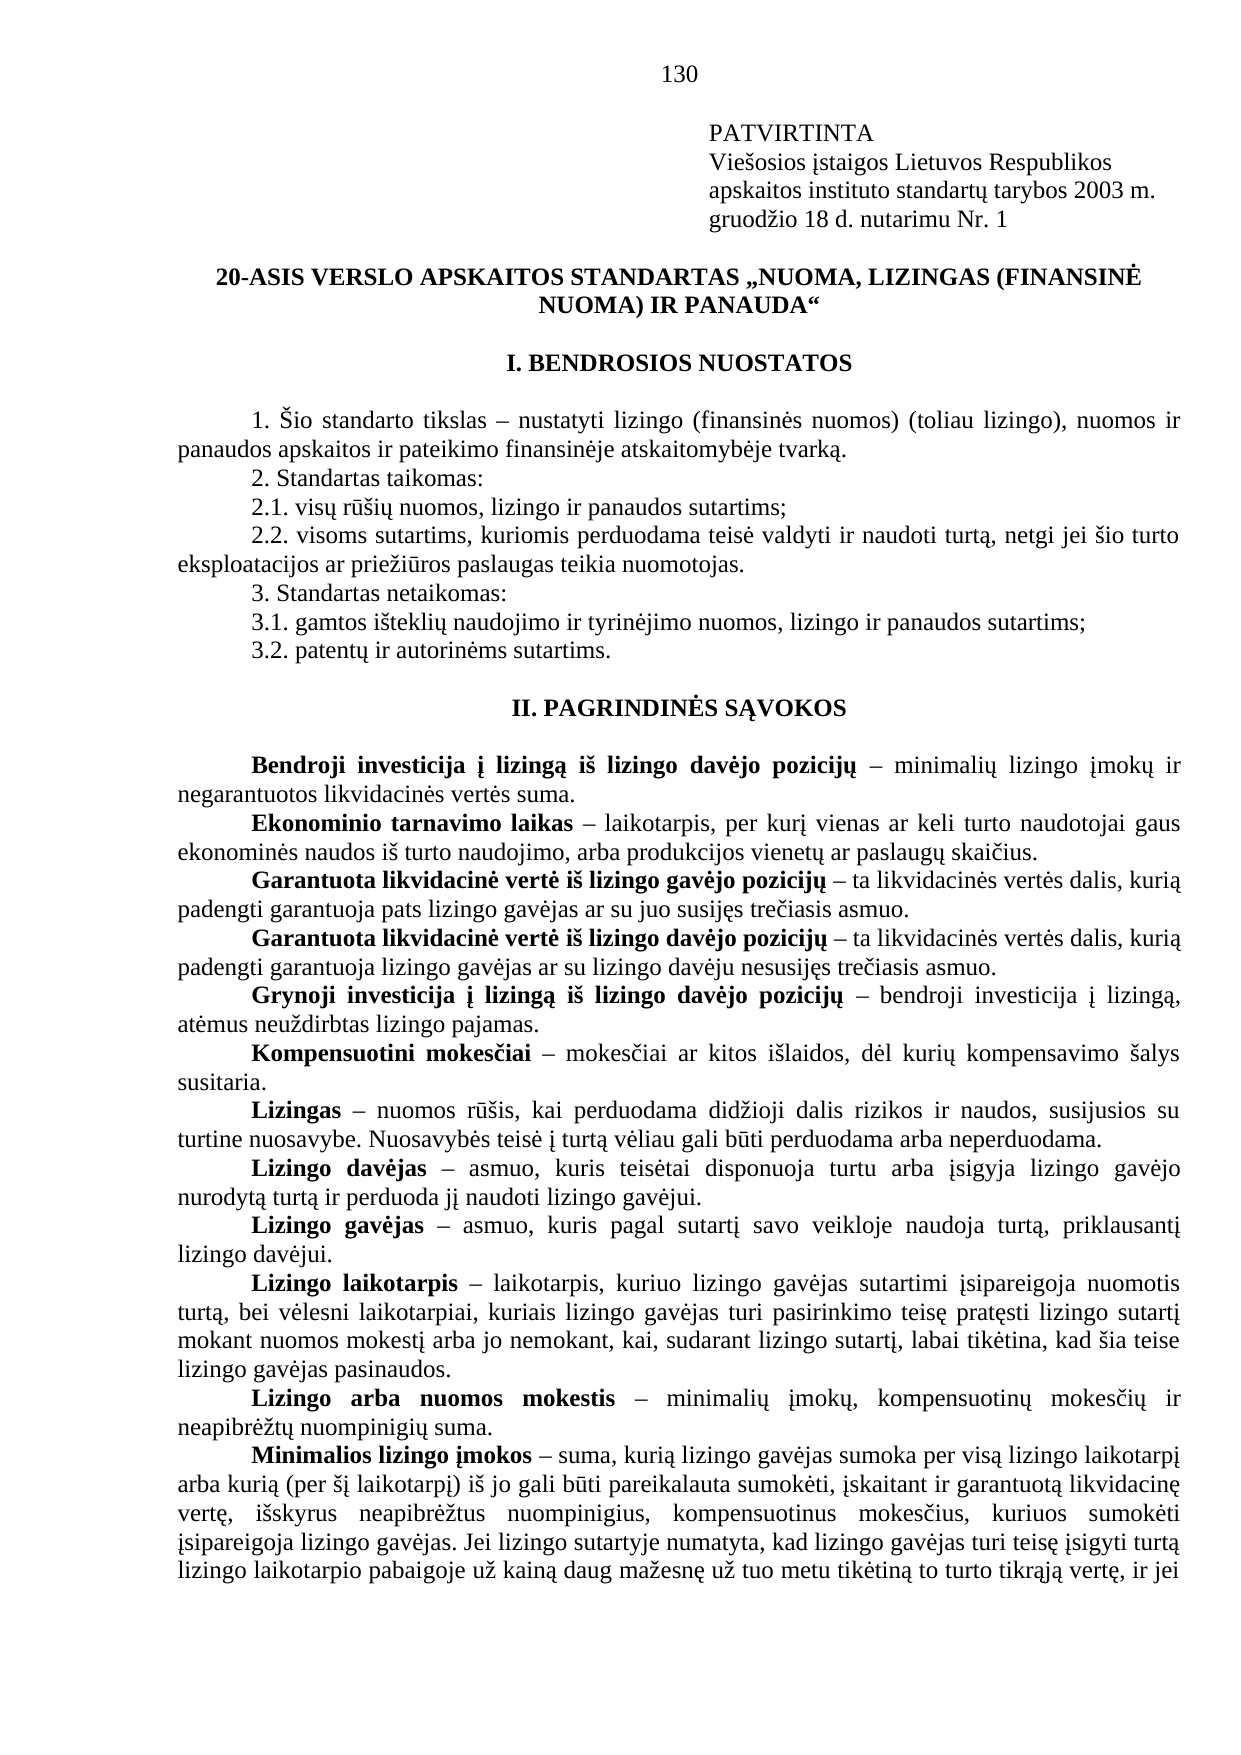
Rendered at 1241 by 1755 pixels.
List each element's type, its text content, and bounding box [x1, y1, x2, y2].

text Kompensuotini mokesčiai – mokesčiai ar kitos išlaidos, dėl kurių kompensavimo šalys susitaria. [177, 1038, 1181, 1096]
text 3. Standartas netaikomas: [177, 578, 1181, 607]
text 2. Standartas taikomas: [177, 463, 1181, 492]
text Ekonominio tarnavimo laikas – laikotarpis, per kurį vienas ar keli turto naudotojai gaus ekonominės naudos iš turto naudojimo, arba produkcijos vienetų ar paslaugų skaičius. [177, 808, 1181, 866]
text 1. Šio standarto tikslas – nustatyti lizingo (finansinės nuomos) (toliau lizingo), nuomos ir panaudos apskaitos ir pateikimo finansinėje atskaitomybėje tvarką. [177, 406, 1181, 463]
text 2.1. visų rūšių nuomos, lizingo ir panaudos sutartims; [177, 492, 1181, 521]
text Grynoji investicija į lizingą iš lizingo davėjo pozicijų – bendroji investicija į lizingą, atėmus neuždirbtas lizingo pajamas. [177, 981, 1181, 1038]
text 20-ASIS VERSLO APSKAITOS STANDARTAS „NUOMA, LIZINGAS (FINANSINĖ NUOMA) IR PANAUDA“ [177, 262, 1181, 319]
text PATVIRTINTA [709, 118, 1181, 147]
text I. BENDROSIOS NUOSTATOS [177, 348, 1181, 377]
text Viešosios įstaigos Lietuvos Respublikos [177, 147, 1181, 176]
text Garantuota likvidacinė vertė iš lizingo gavėjo pozicijų – ta likvidacinės vertės dalis, kurią padengti garantuoja pats lizingo gavėjas ar su juo susijęs trečiasis asmuo. [177, 866, 1181, 923]
text Minimalios lizingo įmokos – suma, kurią lizingo gavėjas sumoka per visą lizingo laikotarpį arba kurią (per šį laikotarpį) iš jo gali būti pareikalauta sumokėti, įskaitant ir garantuotą likvidacinę vertę, išskyrus neapibrėžtus nuompinigius, kompensuotinus mokesčius, kuriuos sumokėti įsipareigoja lizingo gavėjas. Jei lizingo sutartyje numatyta, kad lizingo gavėjas turi teisę įsigyti turtą lizingo laikotarpio pabaigoje už kainą daug mažesnę už tuo metu tikėtiną to turto tikrąją vertę, ir jei [177, 1441, 1181, 1584]
text Lizingo laikotarpis – laikotarpis, kuriuo lizingo gavėjas sutartimi įsipareigoja nuomotis turtą, bei vėlesni laikotarpiai, kuriais lizingo gavėjas turi pasirinkimo teisę pratęsti lizingo sutartį mokant nuomos mokestį arba jo nemokant, kai, sudarant lizingo sutartį, labai tikėtina, kad šia teise lizingo gavėjas pasinaudos. [177, 1268, 1181, 1383]
text Lizingo davėjas – asmuo, kuris teisėtai disponuoja turtu arba įsigyja lizingo gavėjo nurodytą turtą ir perduoda jį naudoti lizingo gavėjui. [177, 1153, 1181, 1211]
text Lizingas – nuomos rūšis, kai perduodama didžioji dalis rizikos ir naudos, susijusios su turtine nuosavybe. Nuosavybės teisė į turtą vėliau gali būti perduodama arba neperduodama. [177, 1096, 1181, 1153]
text Bendroji investicija į lizingą iš lizingo davėjo pozicijų – minimalių lizingo įmokų ir negarantuotos likvidacinės vertės suma. [177, 751, 1181, 808]
text 2.2. visoms sutartims, kuriomis perduodama teisė valdyti ir naudoti turtą, netgi jei šio turto eksploatacijos ar priežiūros paslaugas teikia nuomotojas. [177, 521, 1181, 578]
text 3.1. gamtos išteklių naudojimo ir tyrinėjimo nuomos, lizingo ir panaudos sutartims; [177, 607, 1181, 636]
text Garantuota likvidacinė vertė iš lizingo davėjo pozicijų – ta likvidacinės vertės dalis, kurią padengti garantuoja lizingo gavėjas ar su lizingo davėju nesusijęs trečiasis asmuo. [177, 923, 1181, 981]
text gruodžio 18 d. nutarimu Nr. 1 [177, 204, 1181, 233]
text apskaitos instituto standartų tarybos 2003 m. [177, 176, 1181, 204]
text 3.2. patentų ir autorinėms sutartims. [177, 636, 1181, 664]
text Lizingo arba nuomos mokestis – minimalių įmokų, kompensuotinų mokesčių ir neapibrėžtų nuompinigių suma. [177, 1383, 1181, 1441]
text II. PAGRINDINĖS SĄVOKOS [177, 693, 1181, 722]
text Lizingo gavėjas – asmuo, kuris pagal sutartį savo veikloje naudoja turtą, priklausantį lizingo davėjui. [177, 1211, 1181, 1268]
